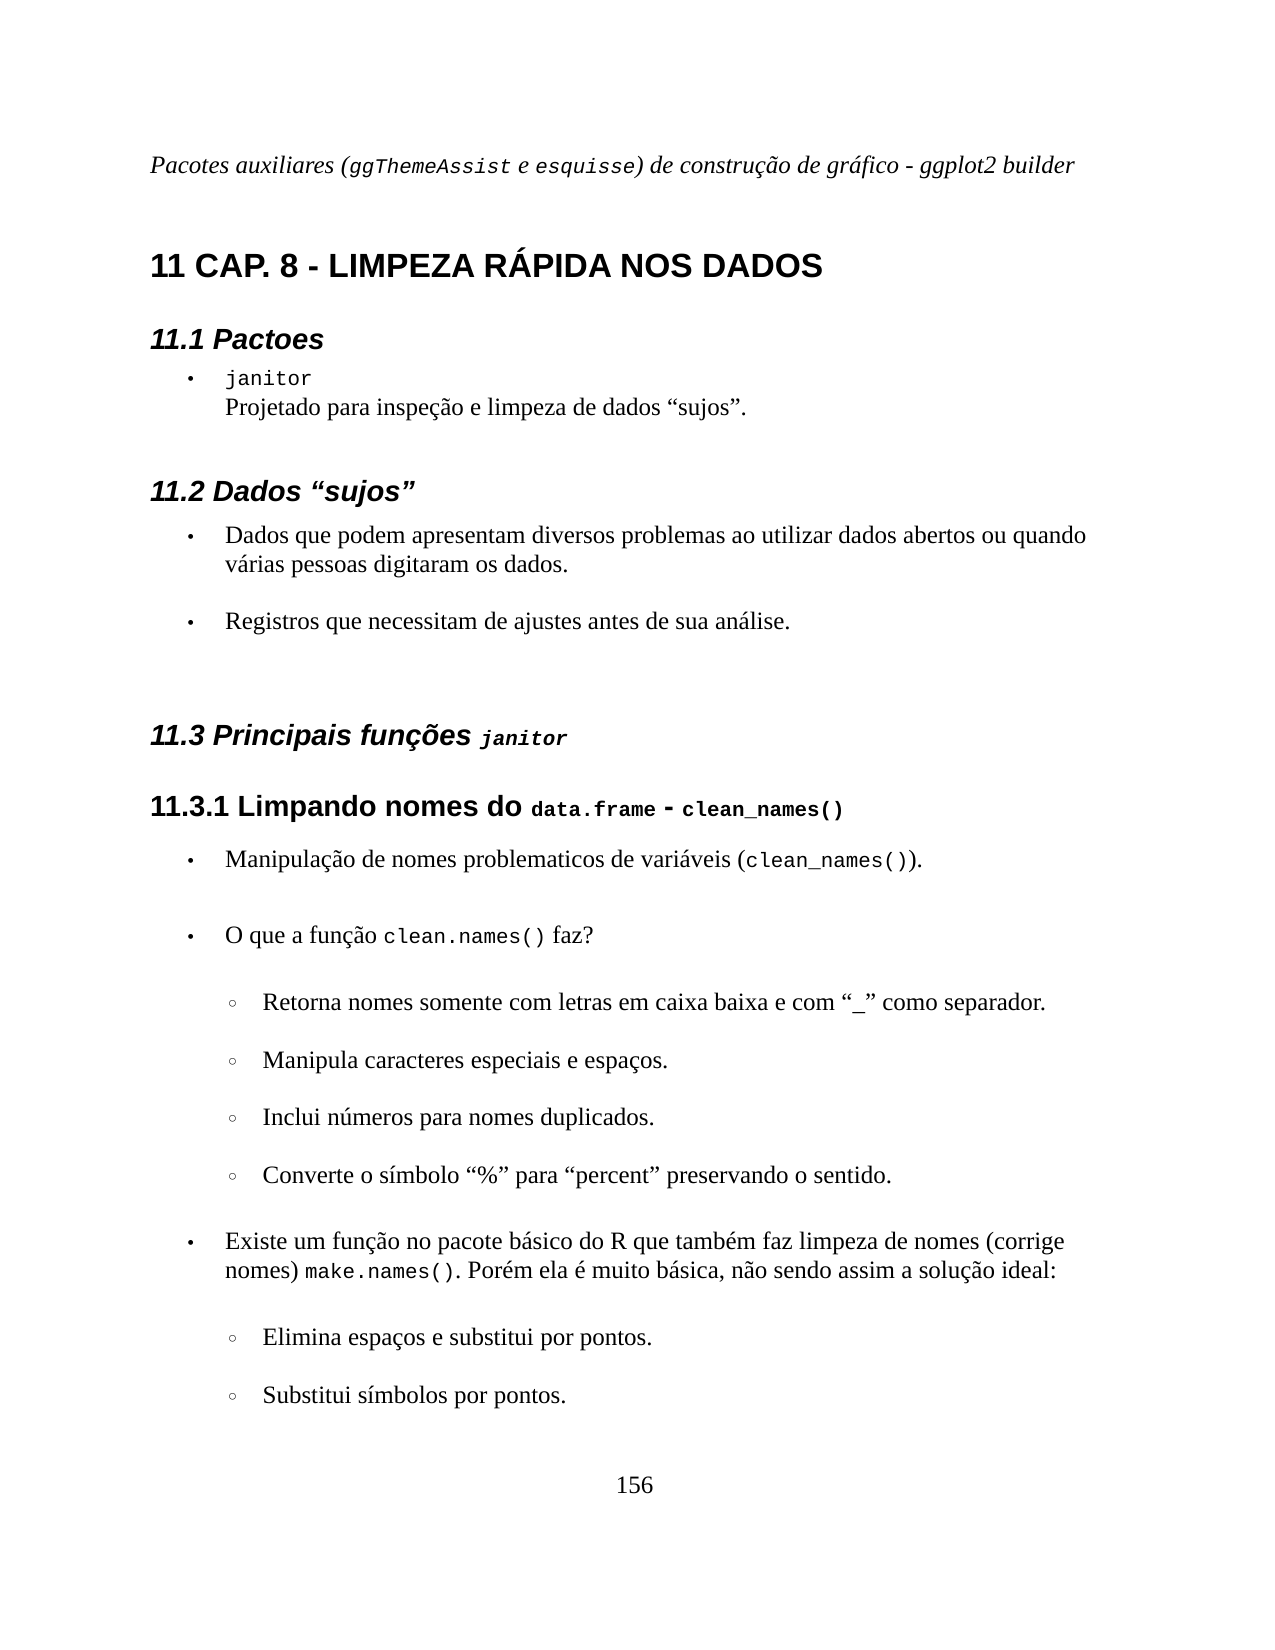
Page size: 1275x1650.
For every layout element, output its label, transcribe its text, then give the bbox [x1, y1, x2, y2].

list Existe um função no pacote básico do R que também faz limpeza de nomes (corrige nomes) make.names(). Porém ela é muito básica, não sendo assim a solução ideal: [187, 1226, 1125, 1313]
subtitle 11.2 Dados “sujos” [150, 474, 1125, 508]
list Converte o símbolo “%” para “percent” preservando o sentido. [225, 1160, 1125, 1217]
list Elimina espaços e substitui por pontos. [225, 1322, 1125, 1380]
list O que a função clean.names() faz? [187, 920, 1125, 978]
text Pacotes auxiliares (ggThemeAssist e esquisse) de construção de gráfico - ggplot2 builder [150, 150, 1125, 179]
list Retorna nomes somente com letras em caixa baixa e com “_” como separador. [225, 987, 1125, 1045]
list Registros que necessitam de ajustes antes de sua análise. [187, 606, 1125, 664]
list Inclui números para nomes duplicados. [225, 1102, 1125, 1160]
list Manipula caracteres especiais e espaços. [225, 1045, 1125, 1102]
subtitle 11.1 Pactoes [150, 322, 1125, 356]
list Dados que podem apresentam diversos problemas ao utilizar dados abertos ou quando várias pessoas digitaram os dados. [187, 520, 1125, 606]
list Substitui símbolos por pontos. [225, 1380, 1125, 1437]
subtitle 11 CAP. 8 - LIMPEZA RÁPIDA NOS DADOS [150, 246, 1125, 284]
subtitle 11.3.1 Limpando nomes do data.frame - clean_names() [150, 789, 1125, 822]
subtitle 11.3 Principais funções janitor [150, 718, 1125, 751]
list janitor Projetado para inspeção e limpeza de dados “sujos”. [187, 368, 1125, 449]
list Manipulação de nomes problematicos de variáveis (clean_names()). [187, 844, 1125, 902]
